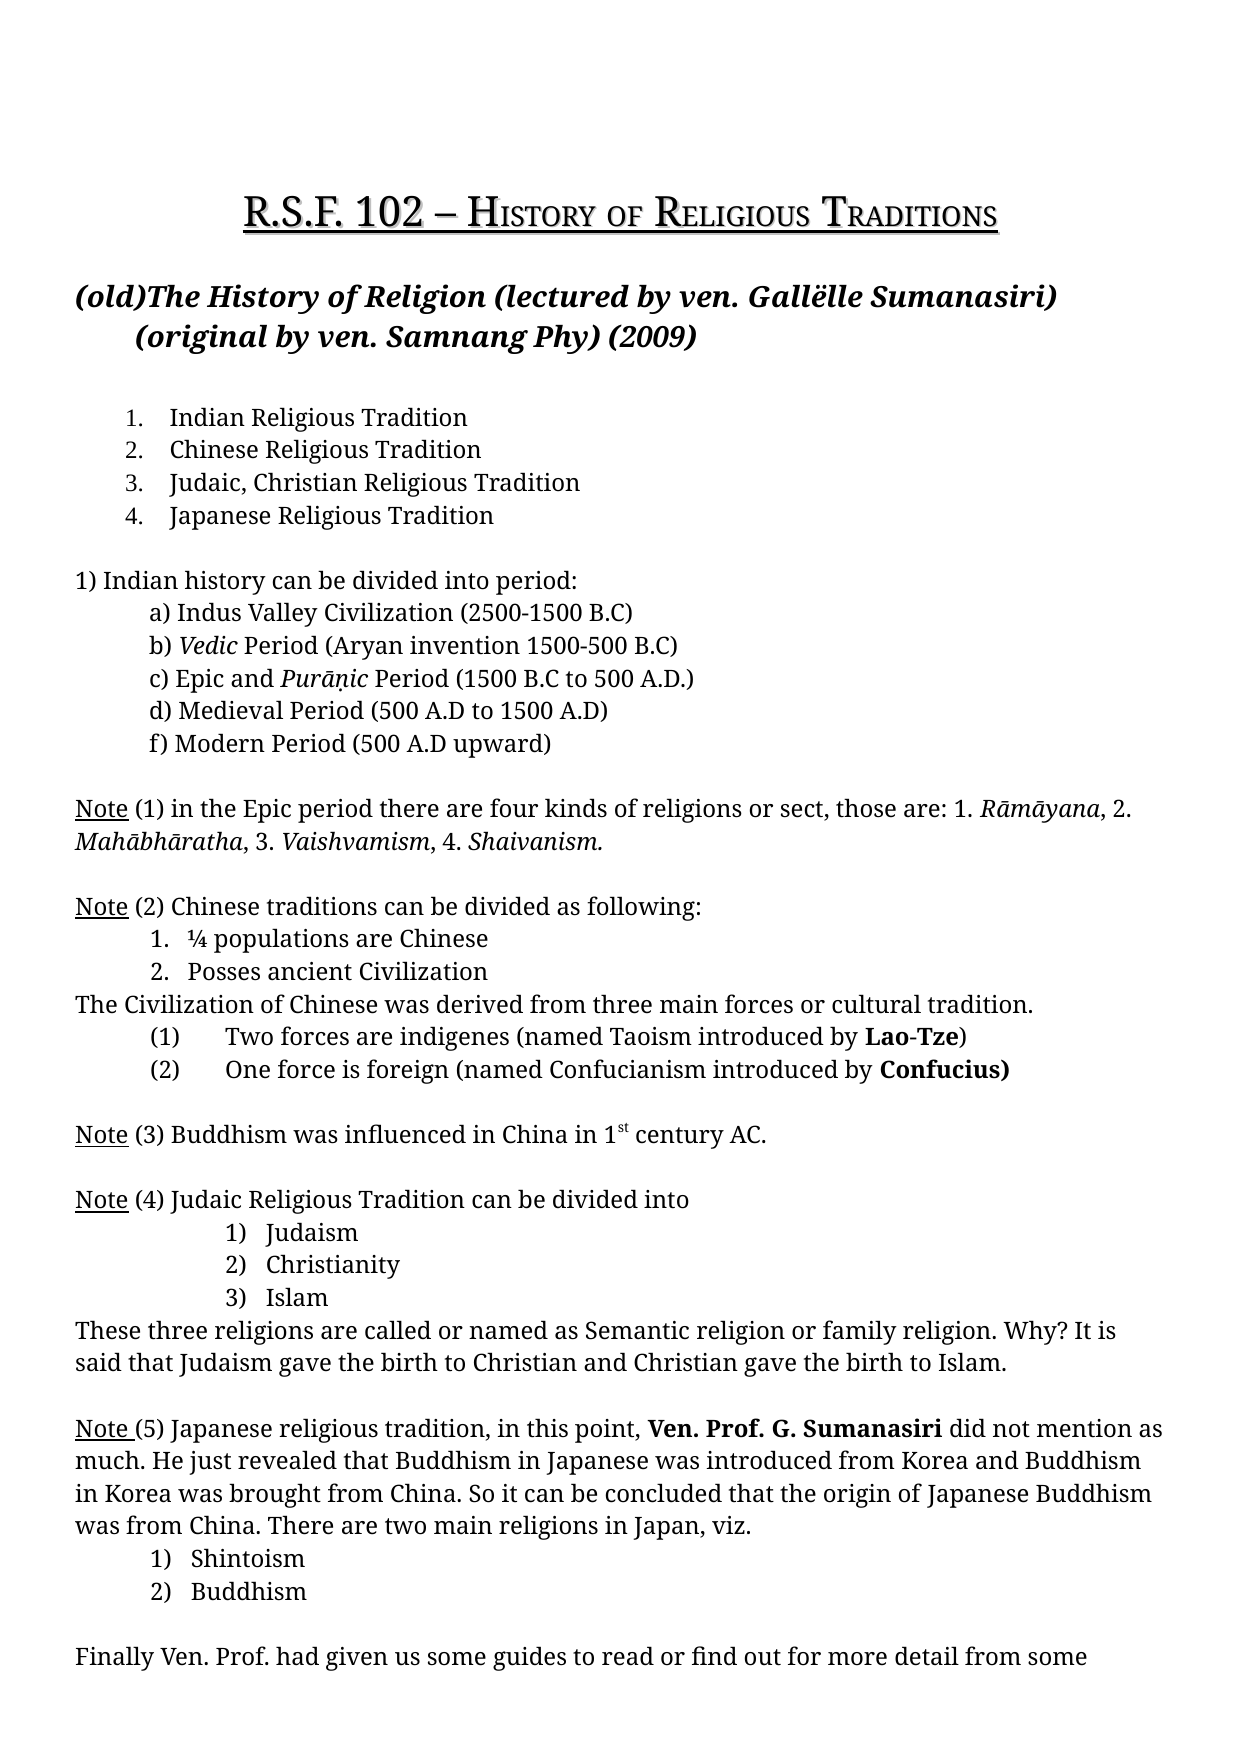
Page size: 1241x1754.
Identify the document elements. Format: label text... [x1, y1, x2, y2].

text Note (4) Judaic Religious Tradition can be divided into [75, 1183, 1165, 1216]
list Christianity [225, 1248, 1165, 1281]
text These three religions are called or named as Semantic religion or family religion. Why? It is said that Judaism gave the birth to Christian and Christian gave the birth to Islam. [75, 1313, 1165, 1379]
text Note (1) in the Epic period there are four kinds of religions or sect, those are: 1. Rāmāyana, 2. Mahābhāratha, 3. Vaishvamism, 4. Shaivanism. [75, 792, 1165, 857]
list Judaism [225, 1216, 1165, 1248]
list Buddhism [150, 1574, 1165, 1607]
list Shintoism [150, 1542, 1165, 1574]
list Indian Religious Tradition [125, 401, 1165, 433]
subtitle R.S.F. 102 – History of Religious Traditions [75, 182, 1165, 239]
text Note (2) Chinese traditions can be divided as following: [75, 890, 1165, 922]
text Note (5) Japanese religious tradition, in this point, Ven. Prof. G. Sumanasiri did not mention as much. He just revealed that Buddhism in Japanese was introduced from Korea and Buddhism in Korea was brought from China. So it can be concluded that the origin of Japanese Buddhism was from China. There are two main religions in Japan, viz. [75, 1411, 1165, 1542]
text Finally Ven. Prof. had given us some guides to read or find out for more detail from some [75, 1639, 1165, 1672]
text Note (3) Buddhism was influenced in China in 1st century AC. [75, 1118, 1165, 1151]
text c) Epic and Purāṇic Period (1500 B.C to 500 A.D.) [75, 661, 1165, 694]
list Judaic, Christian Religious Tradition [125, 466, 1165, 498]
text The Civilization of Chinese was derived from three main forces or cultural tradition. [75, 987, 1165, 1020]
list One force is foreign (named Confucianism introduced by Confucius) [150, 1053, 1165, 1085]
subtitle (old)The History of Religion (lectured by ven. Gallëlle Sumanasiri) (original by ven. Samnang Phy) (2009) [75, 276, 1165, 356]
text b) Vedic Period (Aryan invention 1500-500 B.C) [75, 629, 1165, 661]
list Posses ancient Civilization [150, 955, 1165, 987]
list Chinese Religious Tradition [125, 433, 1165, 466]
list Two forces are indigenes (named Taoism introduced by Lao-Tze) [150, 1020, 1165, 1053]
list Islam [225, 1281, 1165, 1313]
text a) Indus Valley Civilization (2500-1500 B.C) [75, 596, 1165, 629]
text 1) Indian history can be divided into period: [75, 564, 1165, 596]
list ¼ populations are Chinese [150, 922, 1165, 955]
text d) Medieval Period (500 A.D to 1500 A.D) [75, 694, 1165, 727]
text f) Modern Period (500 A.D upward) [75, 727, 1165, 759]
list Japanese Religious Tradition [125, 498, 1165, 531]
